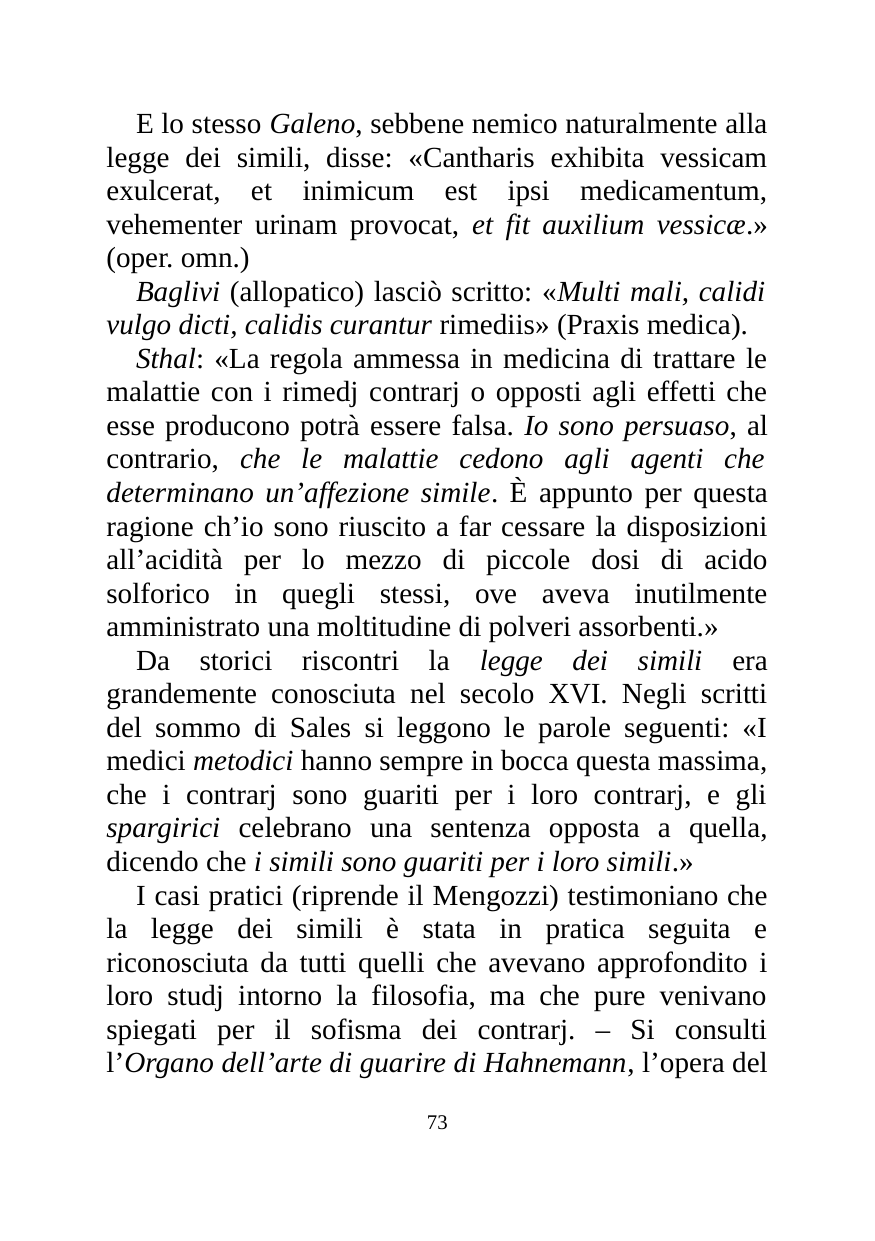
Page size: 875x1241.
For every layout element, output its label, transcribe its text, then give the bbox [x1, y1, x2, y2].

text Baglivi (allopatico) lasciò scritto: «Multi mali, calidi vulgo dicti, calidis curantur rimediis» (Praxis medica). [106, 274, 768, 341]
text Sthal: «La regola ammessa in medicina di trattare le malattie con i rimedj contrarj o opposti agli effetti che esse producono potrà essere falsa. Io sono persuaso, al contrario, che le malattie cedono agli agenti che determinano un’affezione simile. È appunto per questa ragione ch’io sono riuscito a far cessare la disposizioni all’acidità per lo mezzo di piccole dosi di acido solforico in quegli stessi, ove aveva inutilmente amministrato una moltitudine di polveri assorbenti.» [106, 341, 768, 643]
text I casi pratici (riprende il Mengozzi) testimoniano che la legge dei simili è stata in pratica seguita e riconosciuta da tutti quelli che avevano approfondito i loro studj intorno la filosofia, ma che pure venivano spiegati per il sofisma dei contrarj. – Si consulti l’Organo dell’arte di guarire di Hahnemann, l’opera del [106, 878, 768, 1079]
text E lo stesso Galeno, sebbene nemico naturalmente alla legge dei simili, disse: «Cantharis exhibita vessicam exulcerat, et inimicum est ipsi medicamentum, vehementer urinam provocat, et fit auxilium vessicæ.» (oper. omn.) [106, 106, 768, 274]
text Da storici riscontri la legge dei simili era grandemente conosciuta nel secolo XVI. Negli scritti del sommo di Sales si leggono le parole seguenti: «I medici metodici hanno sempre in bocca questa massima, che i contrarj sono guariti per i loro contrarj, e gli spargirici celebrano una sentenza opposta a quella, dicendo che i simili sono guariti per i loro simili.» [106, 643, 768, 878]
